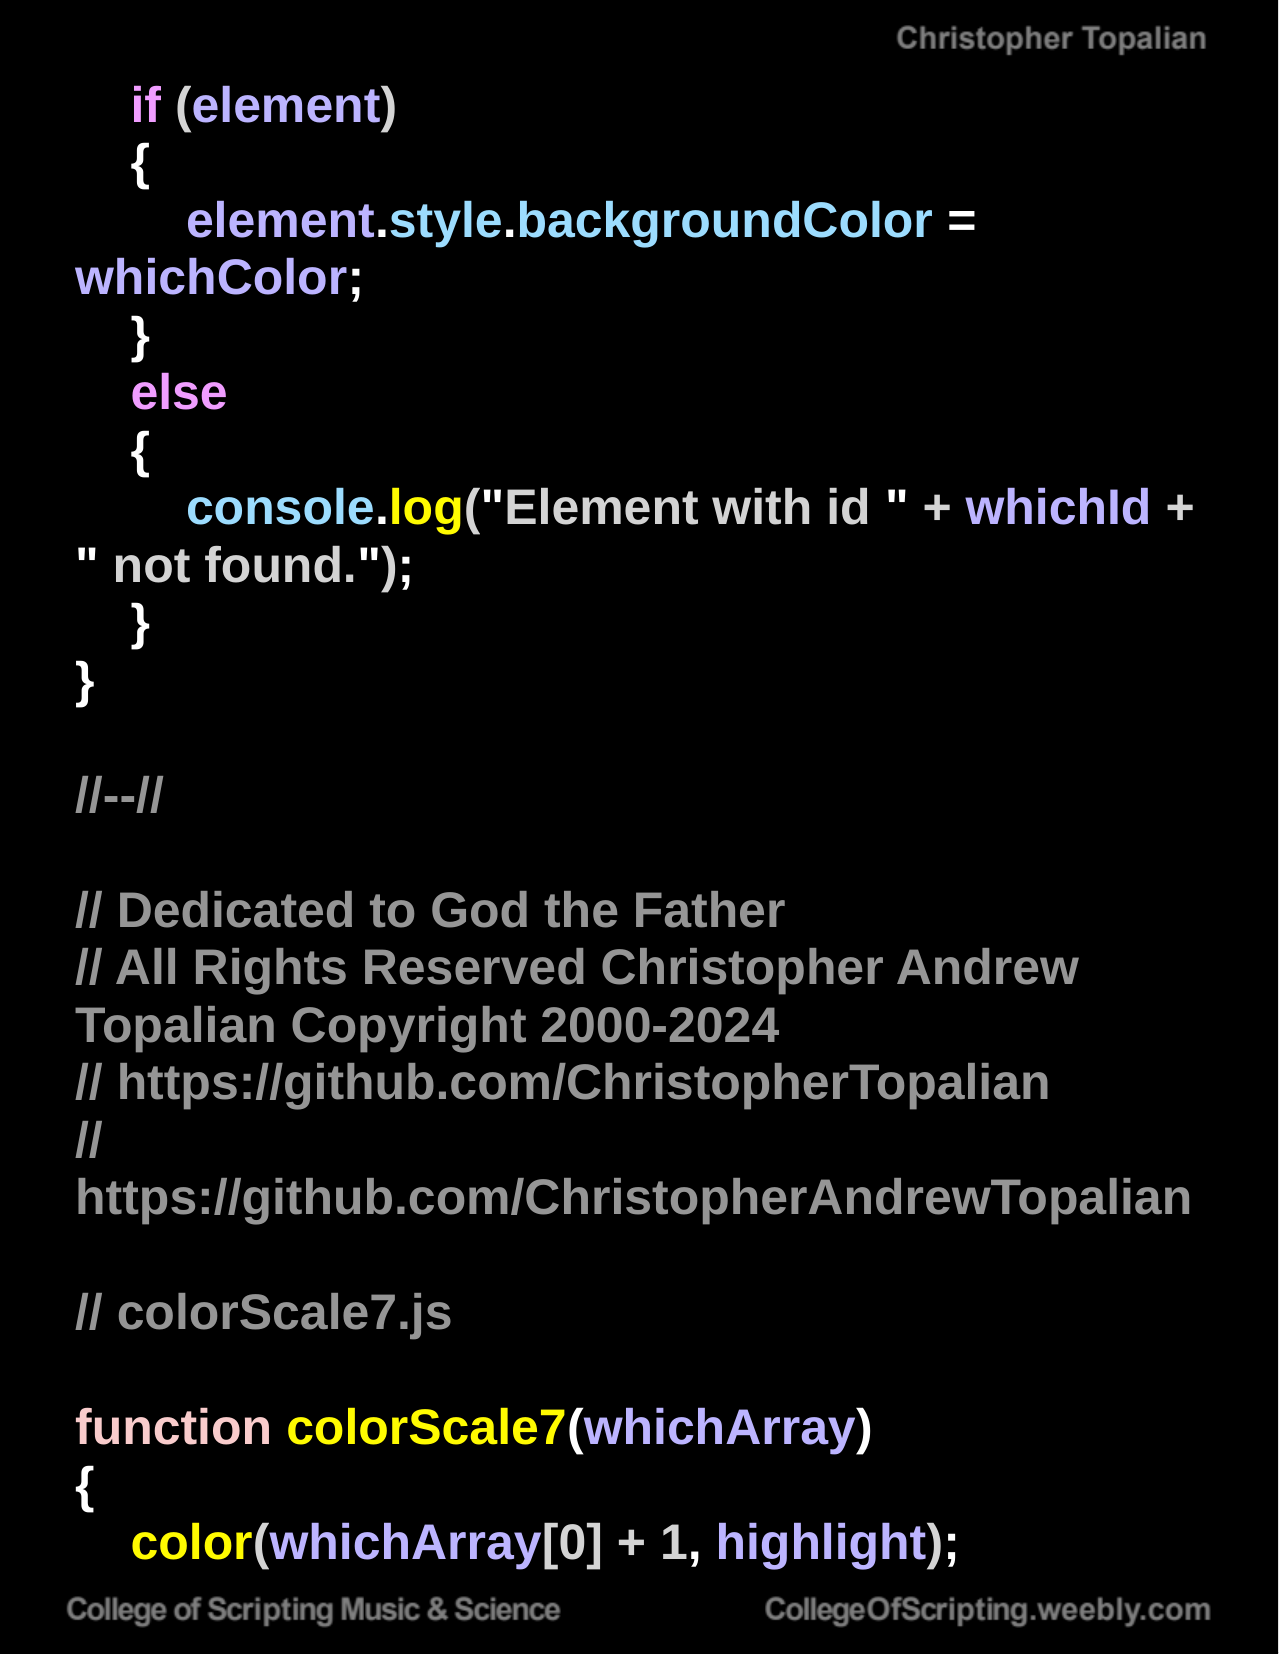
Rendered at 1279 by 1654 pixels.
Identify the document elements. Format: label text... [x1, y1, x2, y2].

text // https://github.com/ChristopherAndrewTopalian [75, 1110, 1203, 1225]
text { [75, 420, 1203, 477]
text console.log("Element with id " + whichId + " not found."); [75, 477, 1203, 592]
text // https://github.com/ChristopherTopalian [75, 1052, 1203, 1110]
text } [75, 305, 1203, 362]
text { [75, 132, 1203, 190]
text function colorScale7(whichArray) [75, 1397, 1203, 1455]
text else [75, 362, 1203, 420]
text element.style.backgroundColor = whichColor; [75, 190, 1203, 305]
text //--// [75, 765, 1203, 822]
text { [75, 1455, 1203, 1512]
text if (element) [75, 75, 1203, 132]
text // All Rights Reserved Christopher Andrew Topalian Copyright 2000-2024 [75, 937, 1203, 1052]
text // Dedicated to God the Father [75, 880, 1203, 937]
text // colorScale7.js [75, 1282, 1203, 1340]
text } [75, 650, 1203, 707]
text } [75, 592, 1203, 650]
text color(whichArray[0] + 1, highlight); [75, 1512, 1203, 1570]
